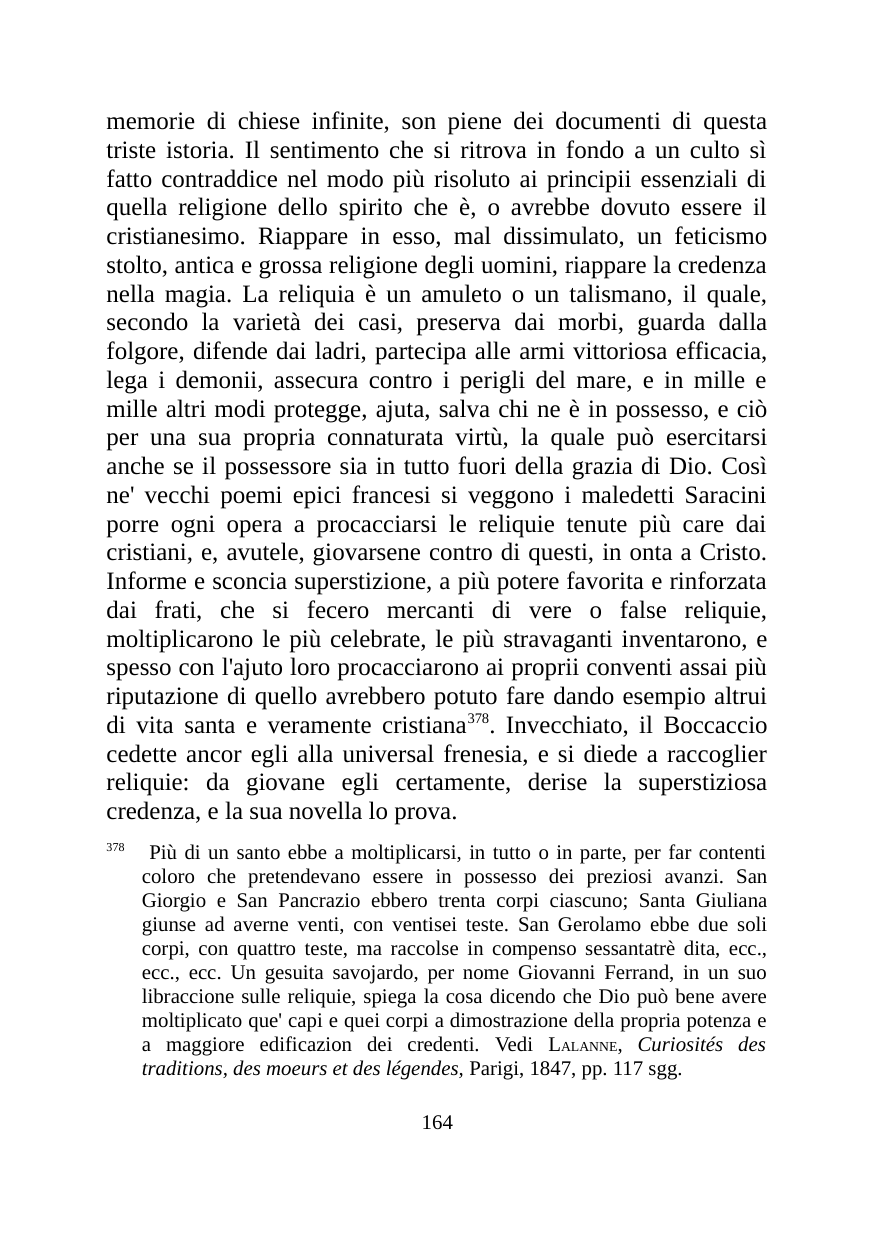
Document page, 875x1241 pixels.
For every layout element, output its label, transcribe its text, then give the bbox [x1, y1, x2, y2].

text memorie di chiese infinite, son piene dei documenti di questa triste istoria. Il sentimento che si ritrova in fondo a un culto sì fatto contraddice nel modo più risoluto ai principii essenziali di quella religione dello spirito che è, o avrebbe dovuto essere il cristianesimo. Riappare in esso, mal dissimulato, un feticismo stolto, antica e grossa religione degli uomini, riappare la credenza nella magia. La reliquia è un amuleto o un talismano, il quale, secondo la varietà dei casi, preserva dai morbi, guarda dalla folgore, difende dai ladri, partecipa alle armi vittoriosa efficacia, lega i demonii, assecura contro i perigli del mare, e in mille e mille altri modi protegge, ajuta, salva chi ne è in possesso, e ciò per una sua propria connaturata virtù, la quale può esercitarsi anche se il possessore sia in tutto fuori della grazia di Dio. Così ne' vecchi poemi epici francesi si veggono i maledetti Saracini porre ogni opera a procacciarsi le reliquie tenute più care dai cristiani, e, avutele, giovarsene contro di questi, in onta a Cristo. Informe e sconcia superstizione, a più potere favorita e rinforzata dai frati, che si fecero mercanti di vere o false reliquie, moltiplicarono le più celebrate, le più stravaganti inventarono, e spesso con l'ajuto loro procacciarono ai proprii conventi assai più riputazione di quello avrebbero potuto fare dando esempio altrui di vita santa e veramente cristiana. Invecchiato, il Boccaccio cedette ancor egli alla universal frenesia, e si diede a raccoglier reliquie: da giovane egli certamente, derise la superstiziosa credenza, e la sua novella lo prova. [106, 106, 768, 825]
text Più di un santo ebbe a moltiplicarsi, in tutto o in parte, per far contenti coloro che pretendevano essere in possesso dei preziosi avanzi. San Giorgio e San Pancrazio ebbero trenta corpi ciascuno; Santa Giuliana giunse ad averne venti, con ventisei teste. San Gerolamo ebbe due soli corpi, con quattro teste, ma raccolse in compenso sessantatrè dita, ecc., ecc., ecc. Un gesuita savojardo, per nome Giovanni Ferrand, in un suo libraccione sulle reliquie, spiega la cosa dicendo che Dio può bene avere moltiplicato que' capi e quei corpi a dimostrazione della propria potenza e a maggiore edificazion dei credenti. Vedi Lalanne, Curiosités des traditions, des moeurs et des légendes, Parigi, 1847, pp. 117 sgg. [106, 840, 768, 1080]
